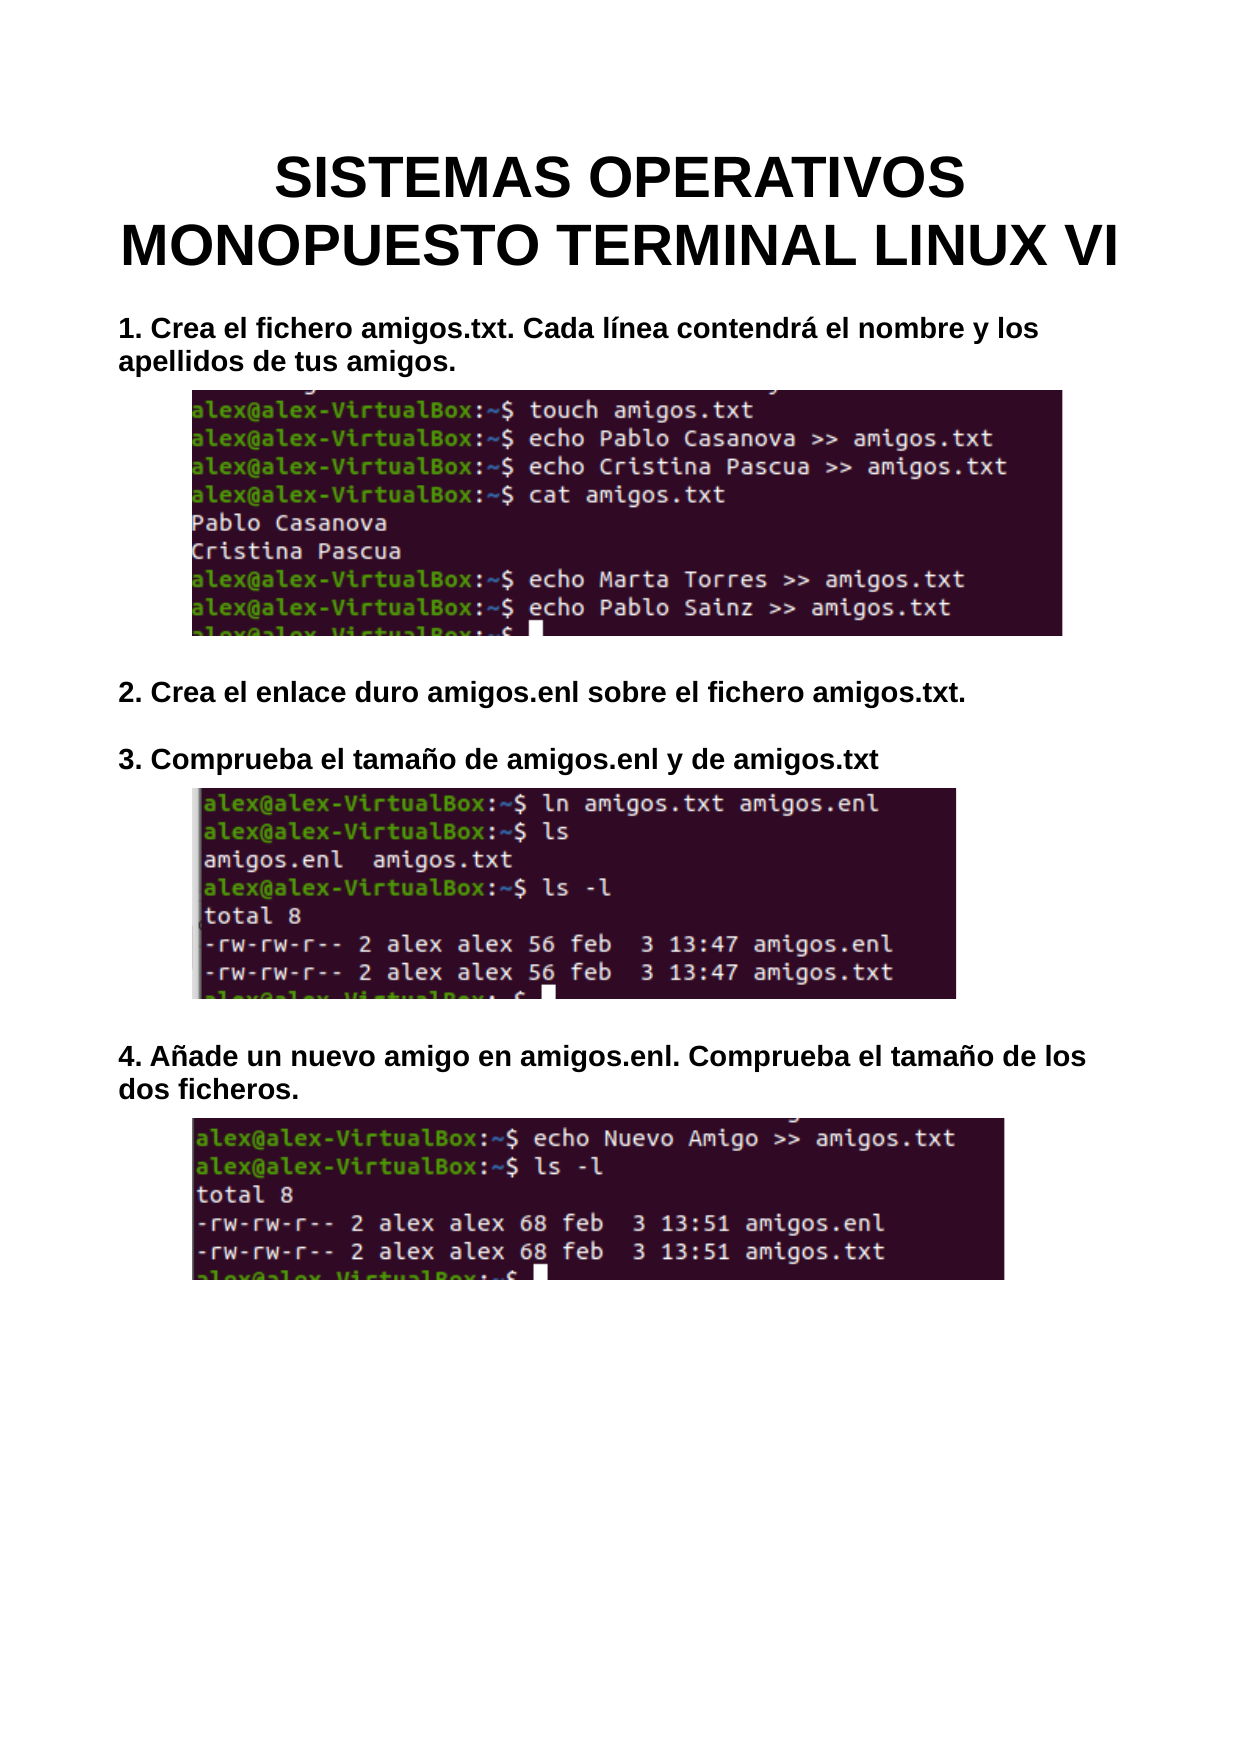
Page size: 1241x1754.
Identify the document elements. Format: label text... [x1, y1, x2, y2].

subtitle 4. Añade un nuevo amigo en amigos.enl. Comprueba el tamaño de los dos ficheros. [118, 1039, 1122, 1106]
subtitle 3. Comprueba el tamaño de amigos.enl y de amigos.txt [118, 742, 1122, 776]
picture [192, 390, 1063, 636]
subtitle 1. Crea el fichero amigos.txt. Cada línea contendrá el nombre y los apellidos de tus amigos. [118, 311, 1122, 378]
subtitle 2. Crea el enlace duro amigos.enl sobre el fichero amigos.txt. [118, 675, 1122, 709]
picture [192, 788, 957, 999]
picture [192, 1118, 1005, 1280]
title SISTEMAS OPERATIVOS MONOPUESTO TERMINAL LINUX VI [118, 143, 1122, 277]
